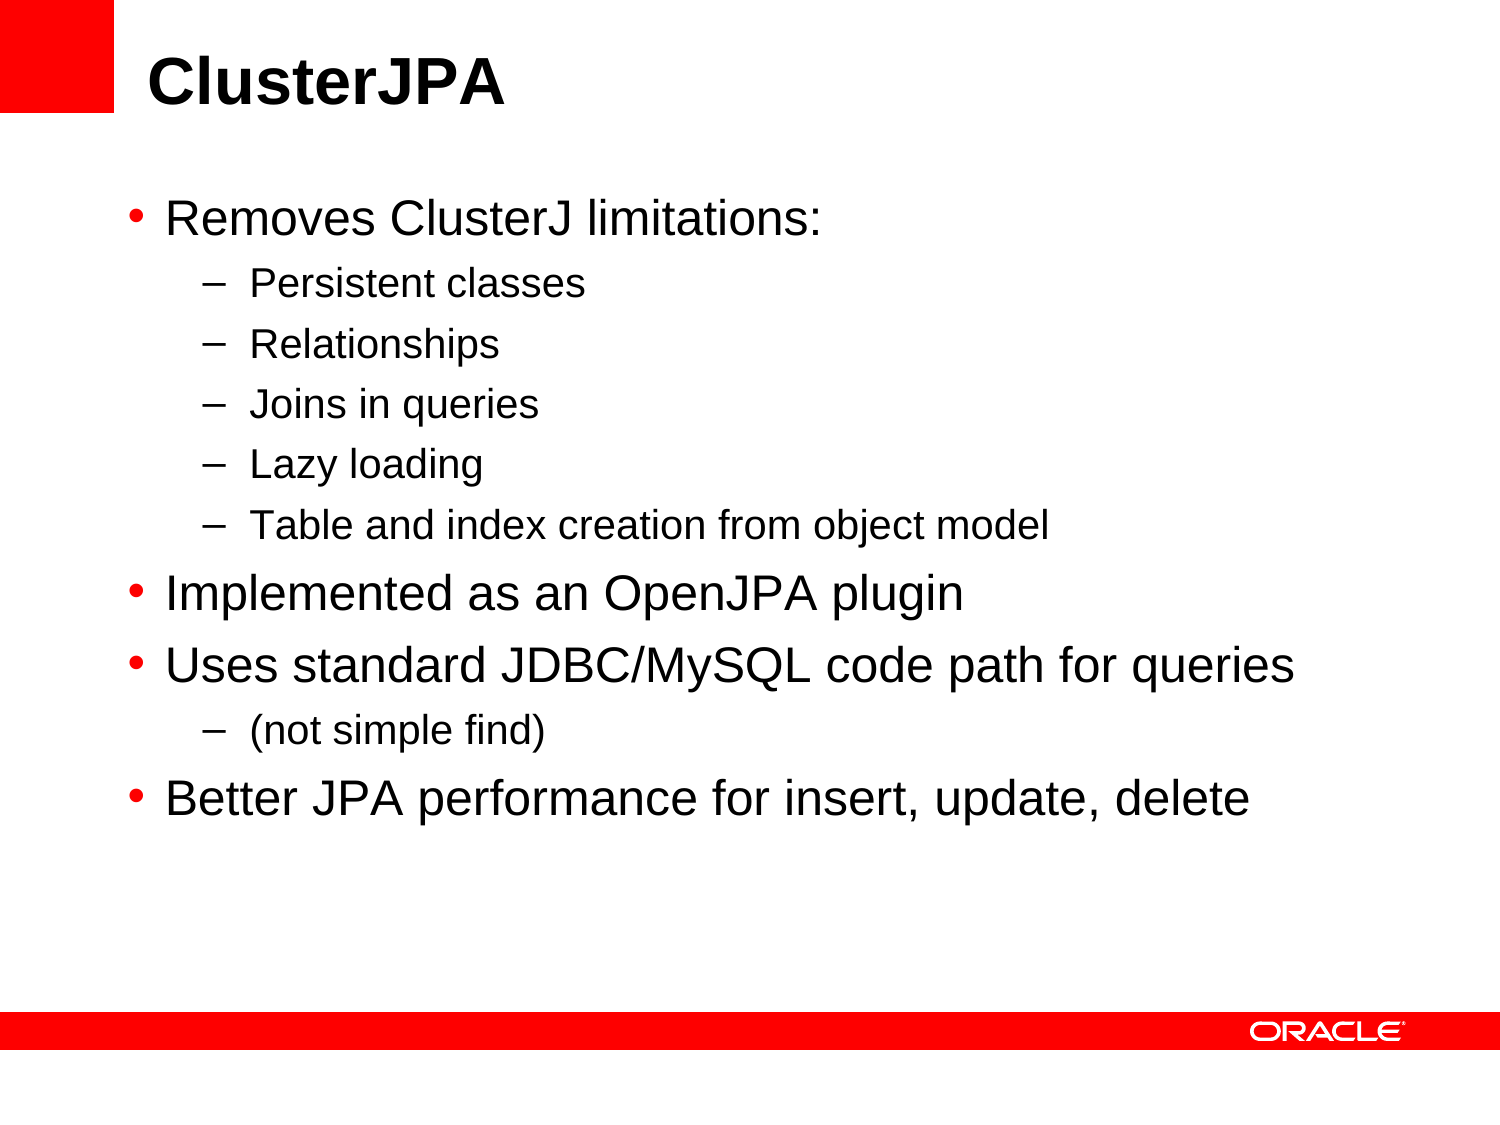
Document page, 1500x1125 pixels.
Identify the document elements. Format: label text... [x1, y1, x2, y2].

picture [0, 1012, 1500, 1050]
title ClusterJPA [147, 8, 1392, 119]
list Removes ClusterJ limitations: Persistent classes Relationships Joins in queries Lazy loading Table and index creation from object model Implemented as an OpenJPA plugin Uses standard JDBC/MySQL code path for queries (not simple find) Better JPA performance for insert, update, delete [112, 178, 1388, 947]
picture [0, 0, 114, 113]
